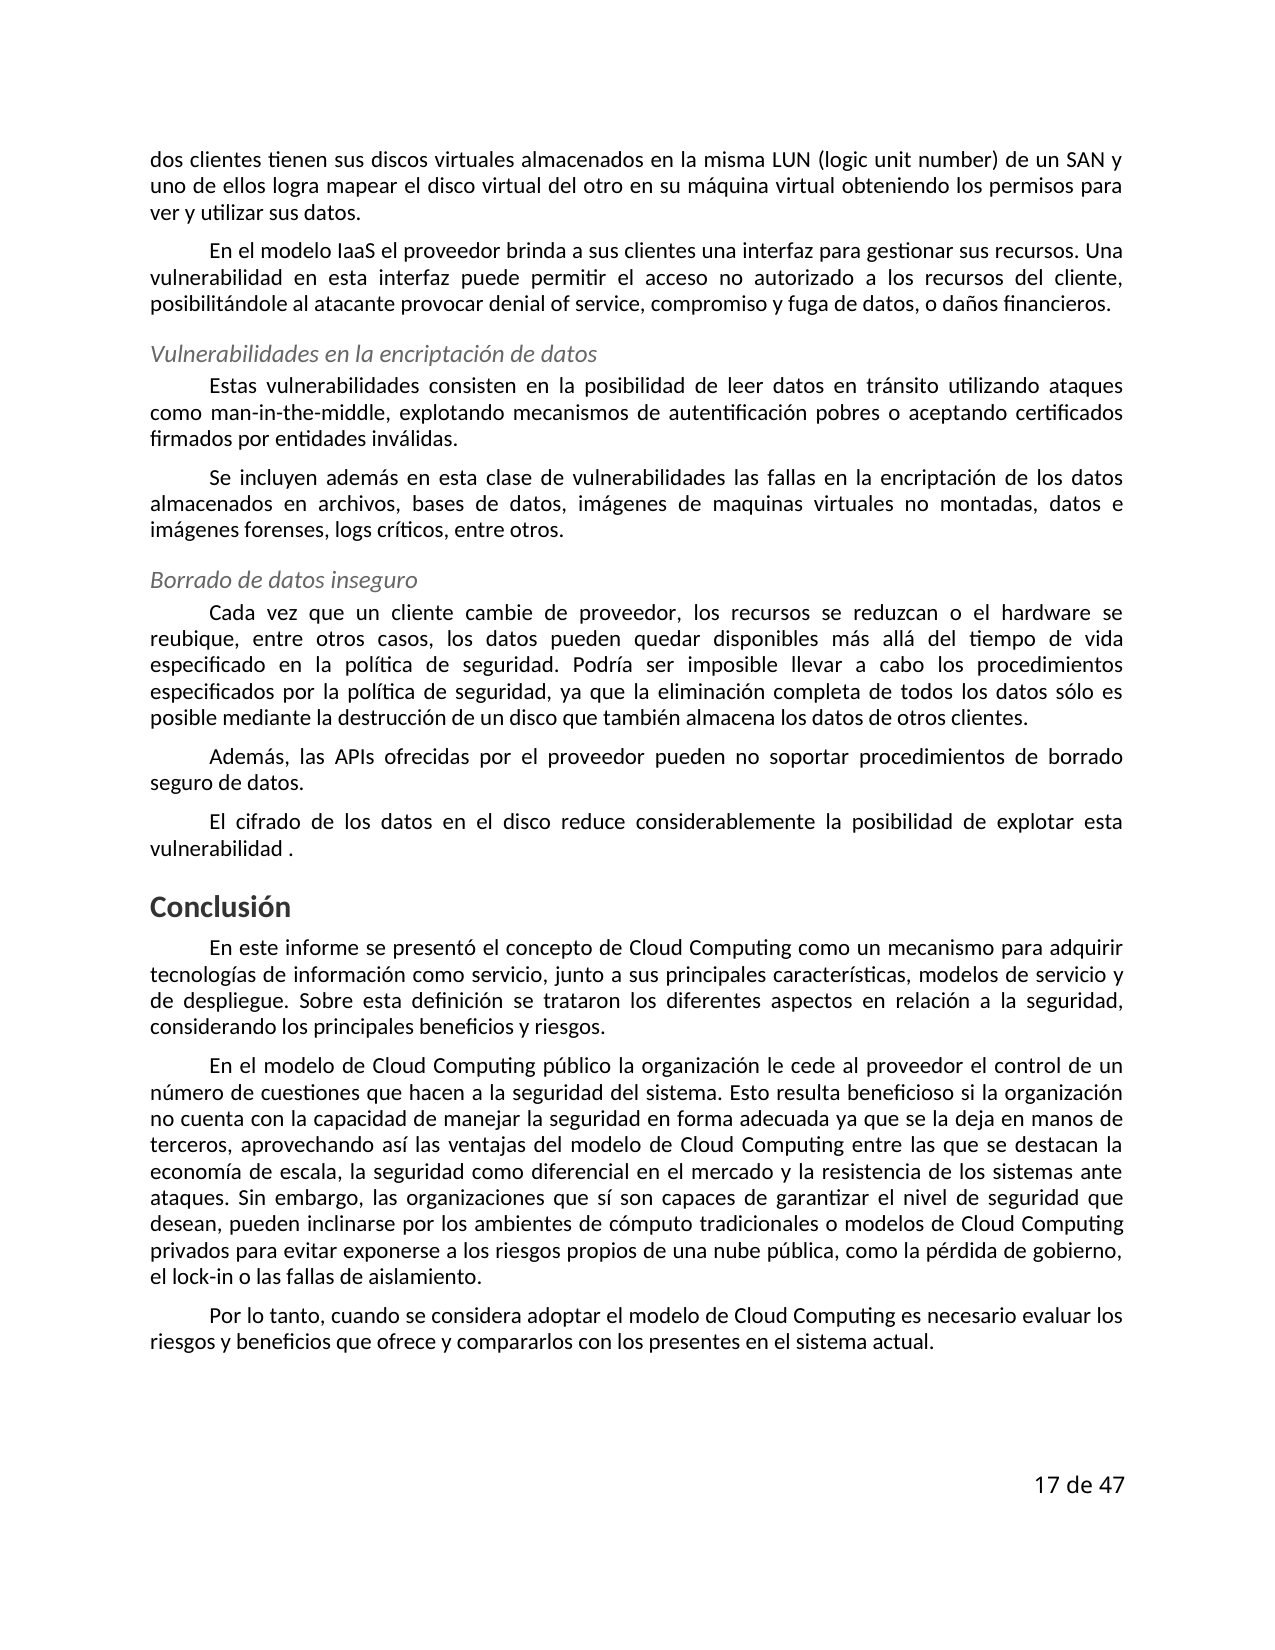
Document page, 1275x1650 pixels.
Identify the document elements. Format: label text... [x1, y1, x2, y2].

text Cada vez que un cliente cambie de proveedor, los recursos se reduzcan o el hardware se reubique, entre otros casos, los datos pueden quedar disponibles más allá del tiempo de vida especificado en la política de seguridad. Podría ser imposible llevar a cabo los procedimientos especificados por la política de seguridad, ya que la eliminación completa de todos los datos sólo es posible mediante la destrucción de un disco que también almacena los datos de otros clientes. [150, 603, 1125, 731]
text dos clientes tienen sus discos virtuales almacenados en la misma LUN (logic unit number) de un SAN y uno de ellos logra mapear el disco virtual del otro en su máquina virtual obteniendo los permisos para ver y utilizar sus datos. [150, 150, 1125, 226]
subtitle Vulnerabilidades en la encriptación de datos [150, 343, 1125, 368]
text Por lo tanto, cuando se considera adoptar el modelo de Cloud Computing es necesario evaluar los riesgos y beneficios que ofrece y compararlos con los presentes en el sistema actual. [150, 1306, 1125, 1355]
text Se incluyen además en esta clase de vulnerabilidades las fallas en la encriptación de los datos almacenados en archivos, bases de datos, imágenes de maquinas virtuales no montadas, datos e imágenes forenses, logs críticos, entre otros. [150, 468, 1125, 544]
subtitle Borrado de datos inseguro [150, 570, 1125, 595]
text En el modelo IaaS el proveedor brinda a sus clientes una interfaz para gestionar sus recursos. Una vulnerabilidad en esta interfaz puede permitir el acceso no autorizado a los recursos del cliente, posibilitándole al atacante provocar denial of service, compromiso y fuga de datos, o daños financieros. [150, 242, 1125, 317]
subtitle Conclusión [150, 894, 1125, 926]
text En el modelo de Cloud Computing público la organización le cede al proveedor el control de un número de cuestiones que hacen a la seguridad del sistema. Esto resulta beneficioso si la organización no cuenta con la capacidad de manejar la seguridad en forma adecuada ya que se la deja en manos de terceros, aprovechando así las ventajas del modelo de Cloud Computing entre las que se destacan la economía de escala, la seguridad como diferencial en el mercado y la resistencia de los sistemas ante ataques. Sin embargo, las organizaciones que sí son capaces de garantizar el nivel de seguridad que desean, pueden inclinarse por los ambientes de cómputo tradicionales o modelos de Cloud Computing privados para evitar exponerse a los riesgos propios de una nube pública, como la pérdida de gobierno, el lock-in o las fallas de aislamiento. [150, 1056, 1125, 1290]
text El cifrado de los datos en el disco reduce considerablemente la posibilidad de explotar esta vulnerabilidad . [150, 812, 1125, 862]
text En este informe se presentó el concepto de Cloud Computing como un mecanismo para adquirir tecnologías de información como servicio, junto a sus principales características, modelos de servicio y de despliegue. Sobre esta definición se trataron los diferentes aspectos en relación a la seguridad, considerando los principales beneficios y riesgos. [150, 938, 1125, 1041]
text Además, las APIs ofrecidas por el proveedor pueden no soportar procedimientos de borrado seguro de datos. [150, 747, 1125, 796]
text Estas vulnerabilidades consisten en la posibilidad de leer datos en tránsito utilizando ataques como man-in-the-middle, explotando mecanismos de autentificación pobres o aceptando certificados firmados por entidades inválidas. [150, 376, 1125, 452]
